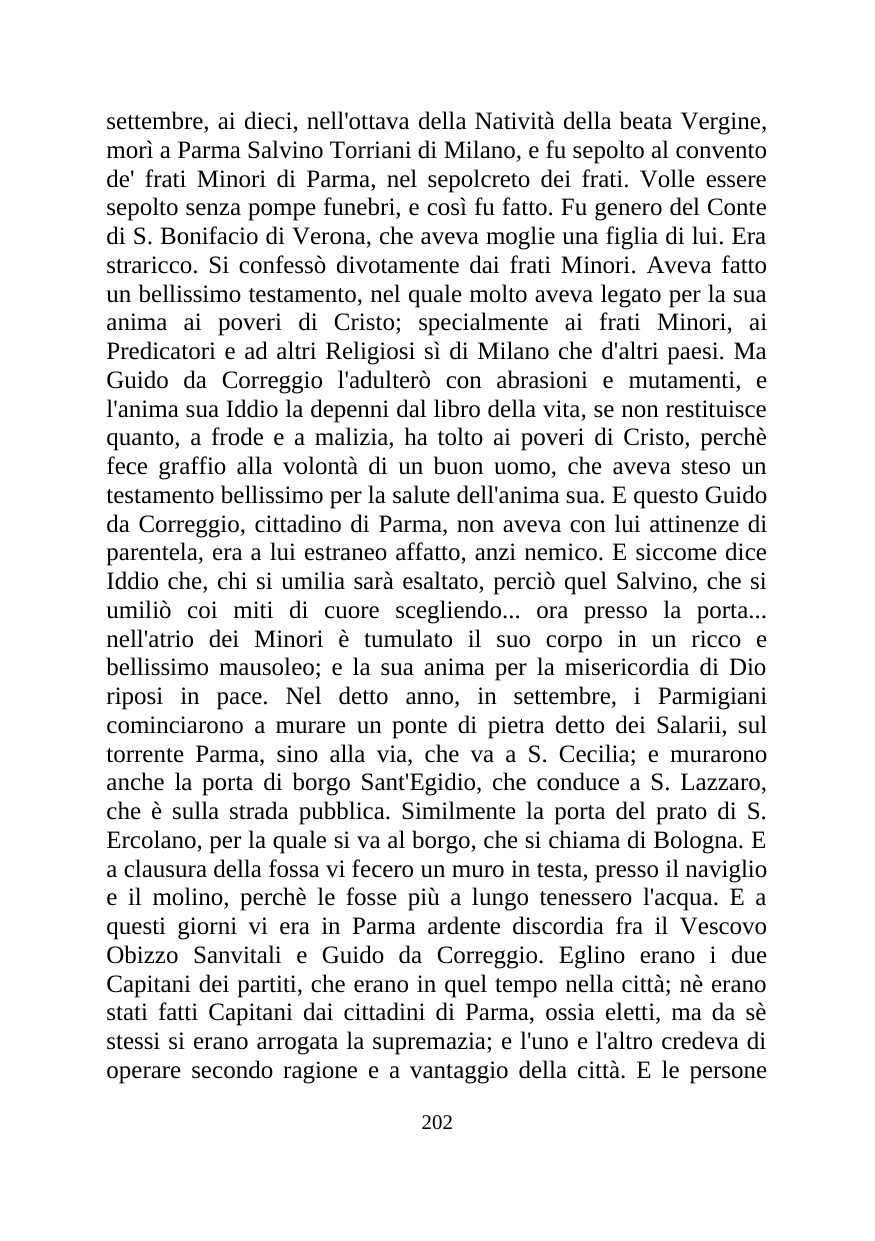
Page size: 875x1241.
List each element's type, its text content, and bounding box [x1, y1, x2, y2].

text settembre, ai dieci, nell'ottava della Natività della beata Vergine, morì a Parma Salvino Torriani di Milano, e fu sepolto al convento de' frati Minori di Parma, nel sepolcreto dei frati. Volle essere sepolto senza pompe funebri, e così fu fatto. Fu genero del Conte di S. Bonifacio di Verona, che aveva moglie una figlia di lui. Era straricco. Si confessò divotamente dai frati Minori. Aveva fatto un bellissimo testamento, nel quale molto aveva legato per la sua anima ai poveri di Cristo; specialmente ai frati Minori, ai Predicatori e ad altri Religiosi sì di Milano che d'altri paesi. Ma Guido da Correggio l'adulterò con abrasioni e mutamenti, e l'anima sua Iddio la depenni dal libro della vita, se non restituisce quanto, a frode e a malizia, ha tolto ai poveri di Cristo, perchè fece graffio alla volontà di un buon uomo, che aveva steso un testamento bellissimo per la salute dell'anima sua. E questo Guido da Correggio, cittadino di Parma, non aveva con lui attinenze di parentela, era a lui estraneo affatto, anzi nemico. E siccome dice Iddio che, chi si umilia sarà esaltato, perciò quel Salvino, che si umiliò coi miti di cuore scegliendo... ora presso la porta... nell'atrio dei Minori è tumulato il suo corpo in un ricco e bellissimo mausoleo; e la sua anima per la misericordia di Dio riposi in pace. Nel detto anno, in settembre, i Parmigiani cominciarono a murare un ponte di pietra detto dei Salarii, sul torrente Parma, sino alla via, che va a S. Cecilia; e murarono anche la porta di borgo Sant'Egidio, che conduce a S. Lazzaro, che è sulla strada pubblica. Similmente la porta del prato di S. Ercolano, per la quale si va al borgo, che si chiama di Bologna. E a clausura della fossa vi fecero un muro in testa, presso il naviglio e il molino, perchè le fosse più a lungo tenessero l'acqua. E a questi giorni vi era in Parma ardente discordia fra il Vescovo Obizzo Sanvitali e Guido da Correggio. Eglino erano i due Capitani dei partiti, che erano in quel tempo nella città; nè erano stati fatti Capitani dai cittadini di Parma, ossia eletti, ma da sè stessi si erano arrogata la supremazia; e l'uno e l'altro credeva di operare secondo ragione e a vantaggio della città. E le persone [106, 106, 768, 1084]
